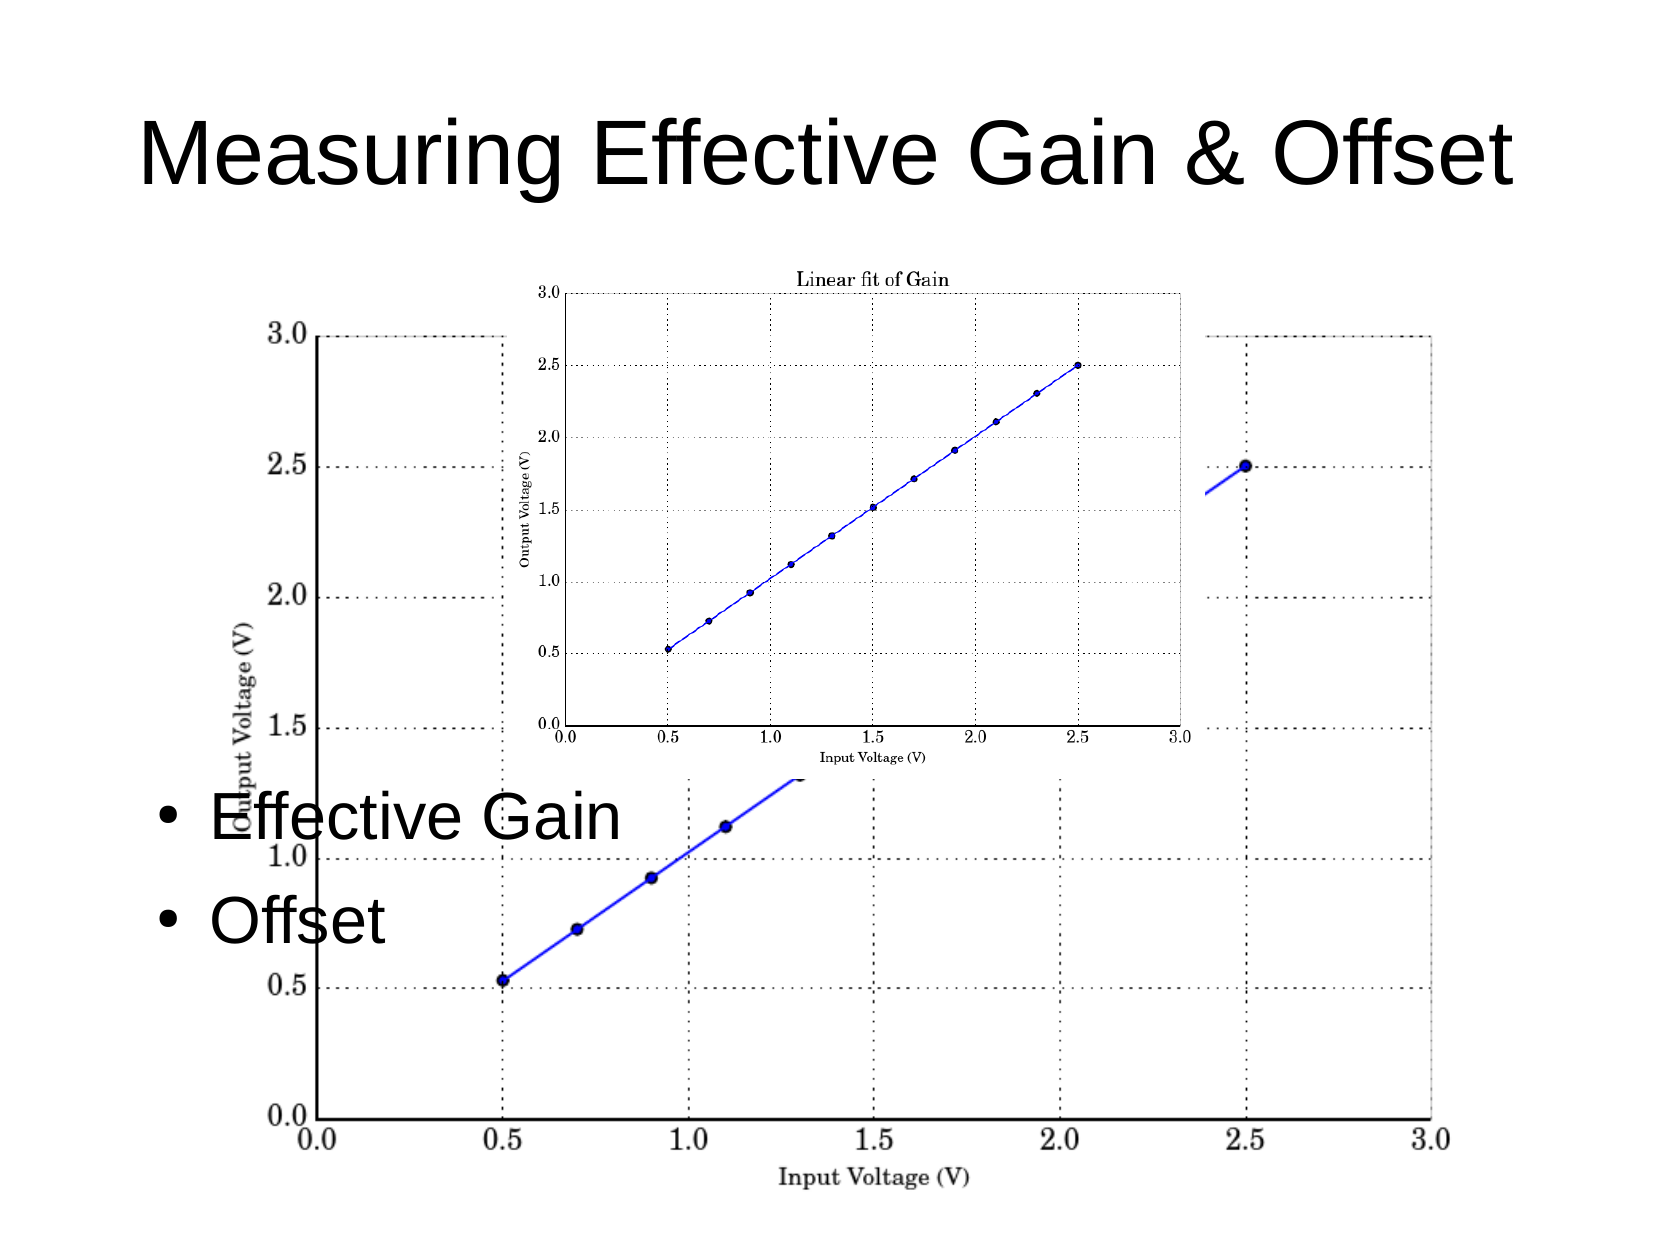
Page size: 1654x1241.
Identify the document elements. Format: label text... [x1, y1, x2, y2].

picture [212, 256, 1477, 778]
title Measuring Effective Gain & Offset [82, 49, 1571, 257]
list Effective Gain Offset [138, 778, 1515, 1182]
picture [212, 1182, 1477, 1217]
